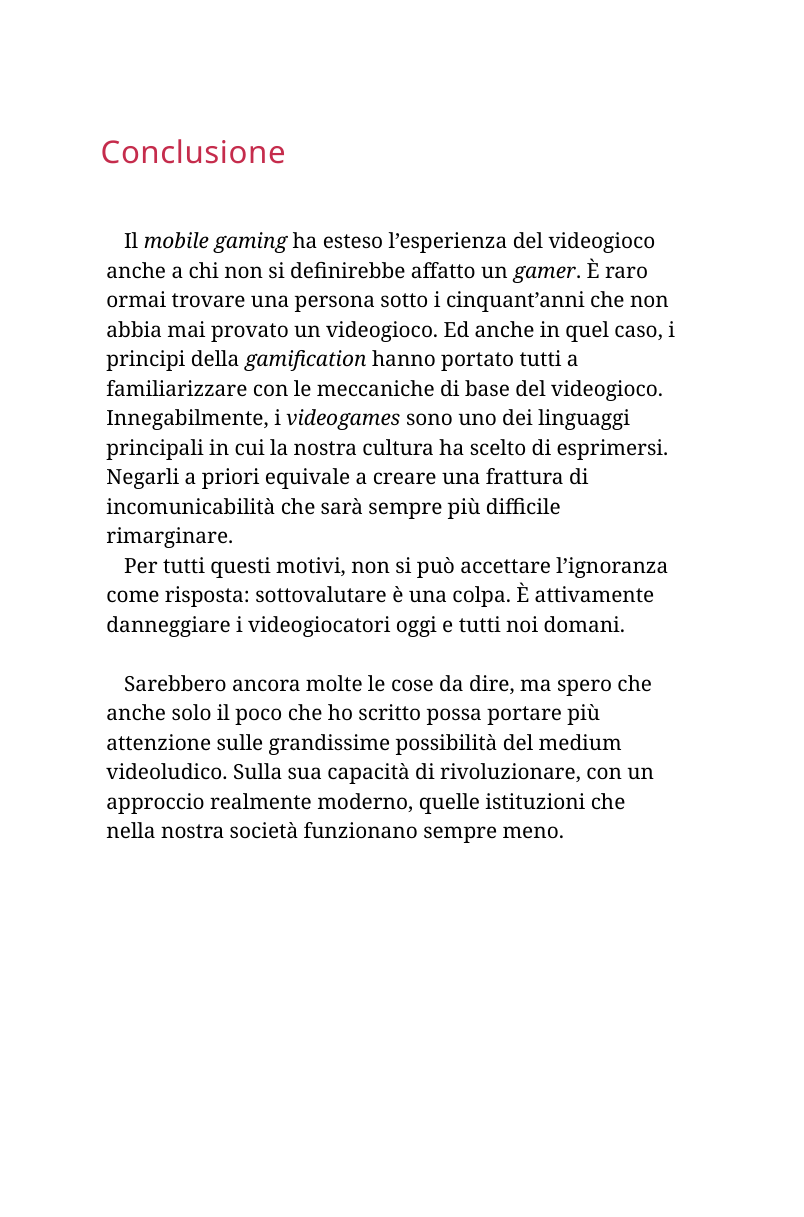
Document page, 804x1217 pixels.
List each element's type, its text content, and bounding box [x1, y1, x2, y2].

text Il mobile gaming ha esteso l’esperienza del videogioco anche a chi non si definirebbe affatto un gamer. È raro ormai trovare una persona sotto i cinquant’anni che non abbia mai provato un videogioco. Ed anche in quel caso, i principi della gamification hanno portato tutti a familiarizzare con le meccaniche di base del videogioco. Innegabilmente, i videogames sono uno dei linguaggi principali in cui la nostra cultura ha scelto di esprimersi. Negarli a priori equivale a creare una frattura di incomunicabilità che sarà sempre più difficile rimarginare. [106, 226, 679, 550]
subtitle Conclusione [100, 130, 679, 172]
text Sarebbero ancora molte le cose da dire, ma spero che anche solo il poco che ho scritto possa portare più attenzione sulle grandissime possibilità del medium videoludico. Sulla sua capacità di rivoluzionare, con un approccio realmente moderno, quelle istituzioni che nella nostra società funzionano sempre meno. [106, 668, 679, 845]
text Per tutti questi motivi, non si può accettare l’ignoranza come risposta: sottovalutare è una colpa. È attivamente danneggiare i videogiocatori oggi e tutti noi domani. [106, 550, 679, 638]
